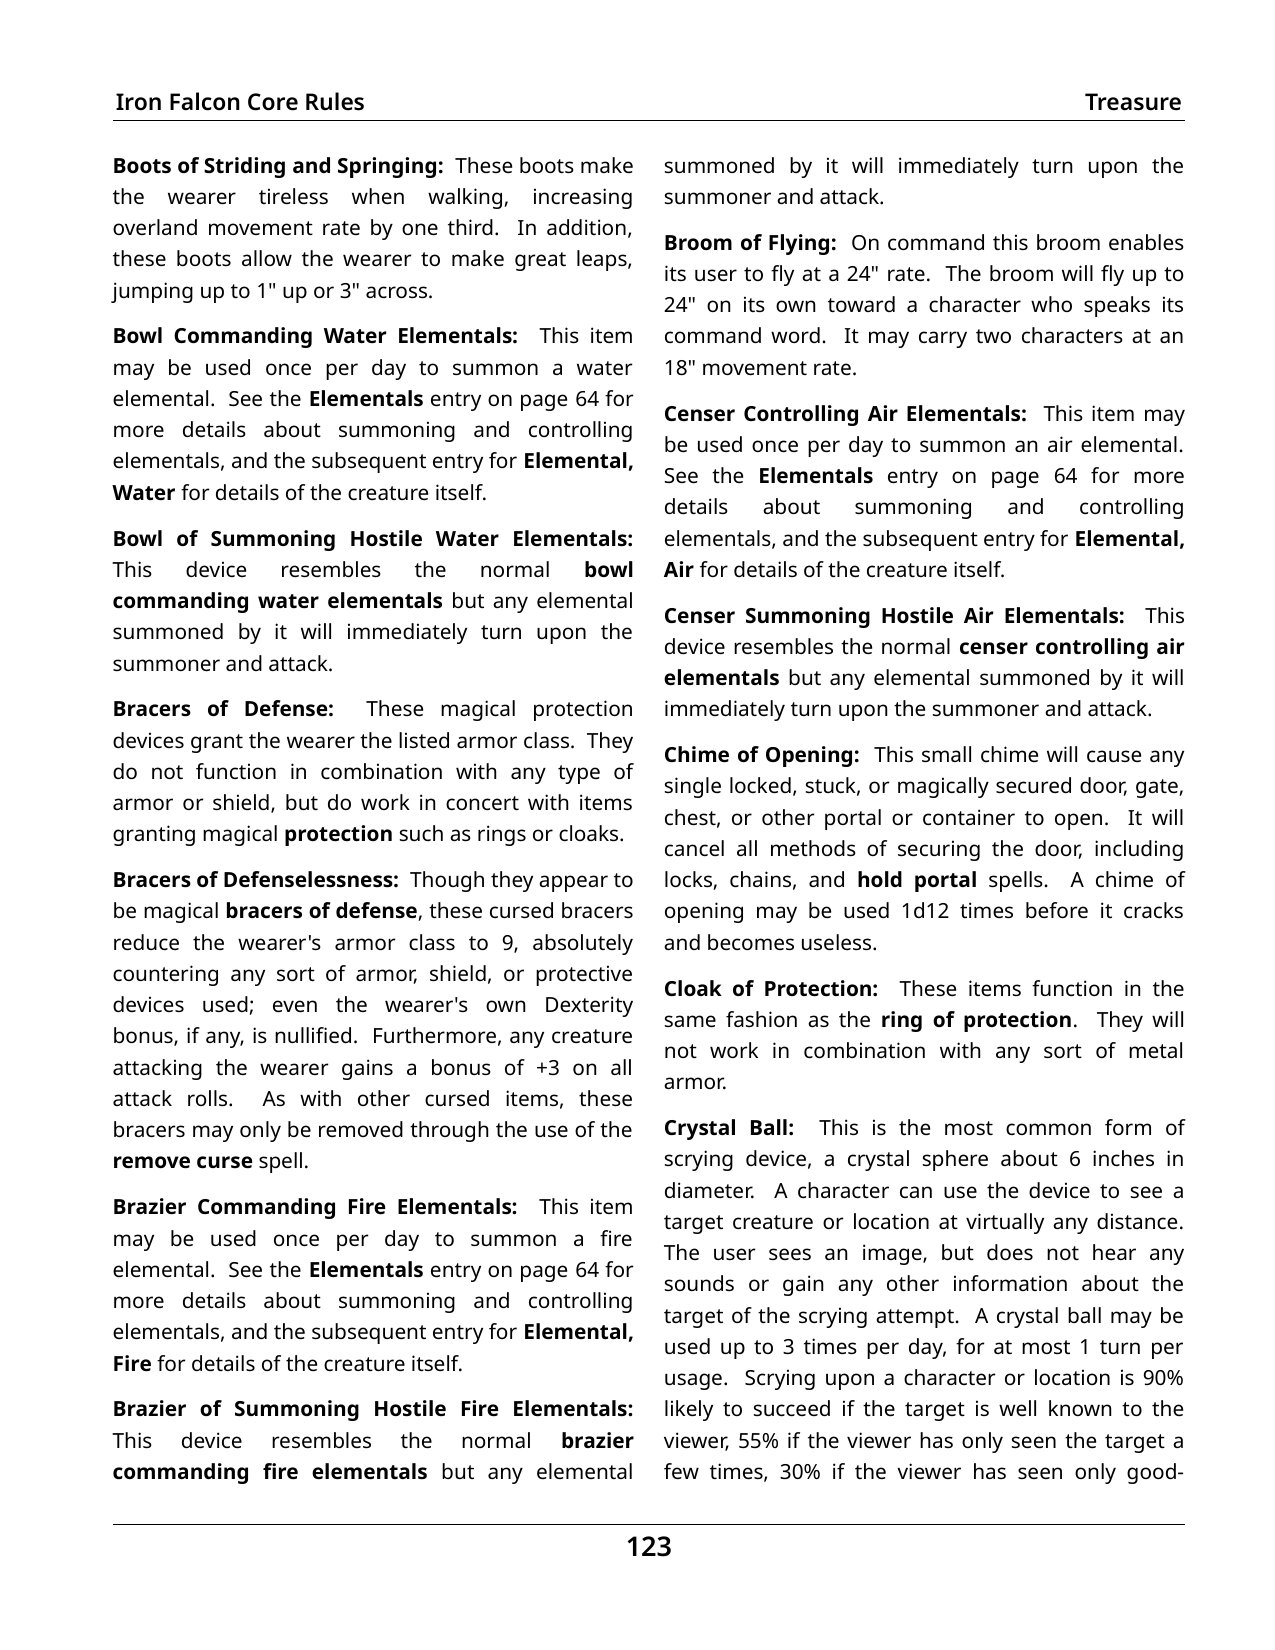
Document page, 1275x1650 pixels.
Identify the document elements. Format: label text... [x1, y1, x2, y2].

text Bowl of Summoning Hostile Water Elementals: This device resembles the normal bowl commanding water elementals but any elemental summoned by it will immediately turn upon the summoner and attack. [112, 524, 634, 677]
text Censer Summoning Hostile Air Elementals: This device resembles the normal censer controlling air elementals but any elemental summoned by it will immediately turn upon the summoner and attack. [664, 601, 1185, 723]
text Brazier of Summoning Hostile Fire Elementals: This device resembles the normal brazier commanding fire elementals but any elemental [112, 1394, 634, 1486]
text summoned by it will immediately turn upon the summoner and attack. [664, 151, 1185, 211]
text Chime of Opening: This small chime will cause any single locked, stuck, or magically secured door, gate, chest, or other portal or container to open. It will cancel all methods of securing the door, including locks, chains, and hold portal spells. A chime of opening may be used 1d12 times before it cracks and becomes useless. [664, 740, 1185, 956]
text Censer Controlling Air Elementals: This item may be used once per day to summon an air elemental. See the Elementals entry on page 55 for more details about summoning and controlling elementals, and the subsequent entry for Elemental, Air for details of the creature itself. [664, 399, 1185, 583]
text Bracers of Defense: These magical protection devices grant the wearer the listed armor class. They do not function in combination with any type of armor or shield, but do work in concert with items granting magical protection such as rings or cloaks. [112, 694, 634, 848]
text Boots of Striding and Springing: These boots make the wearer tireless when walking, increasing overland movement rate by one third. In addition, these boots allow the wearer to make great leaps, jumping up to 1" up or 3" across. [112, 151, 634, 304]
text Bracers of Defenselessness: Though they appear to be magical bracers of defense, these cursed bracers reduce the wearer's armor class to 9, absolutely countering any sort of armor, shield, or protective devices used; even the wearer's own Dexterity bonus, if any, is nullified. Furthermore, any creature attacking the wearer gains a bonus of +3 on all attack rolls. As with other cursed items, these bracers may only be removed through the use of the remove curse spell. [112, 865, 634, 1175]
text Cloak of Protection: These items function in the same fashion as the ring of protection. They will not work in combination with any sort of metal armor. [664, 974, 1185, 1096]
text Crystal Ball: This is the most common form of scrying device, a crystal sphere about 6 inches in diameter. A character can use the device to see a target creature or location at virtually any distance. The user sees an image, but does not hear any sounds or gain any other information about the target of the scrying attempt. A crystal ball may be used up to 3 times per day, for at most 1 turn per usage. Scrying upon a character or location is 90% likely to succeed if the target is well known to the viewer, 55% if the viewer has only seen the target a few times, 30% if the viewer has seen only good- [664, 1113, 1185, 1486]
text Bowl Commanding Water Elementals: This item may be used once per day to summon a water elemental. See the Elementals entry on page 55 for more details about summoning and controlling elementals, and the subsequent entry for Elemental, Water for details of the creature itself. [112, 322, 634, 506]
text Brazier Commanding Fire Elementals: This item may be used once per day to summon a fire elemental. See the Elementals entry on page 55 for more details about summoning and controlling elementals, and the subsequent entry for Elemental, Fire for details of the creature itself. [112, 1192, 634, 1377]
text Broom of Flying: On command this broom enables its user to fly at a 24" rate. The broom will fly up to 24" on its own toward a character who speaks its command word. It may carry two characters at an 18" movement rate. [664, 228, 1185, 381]
